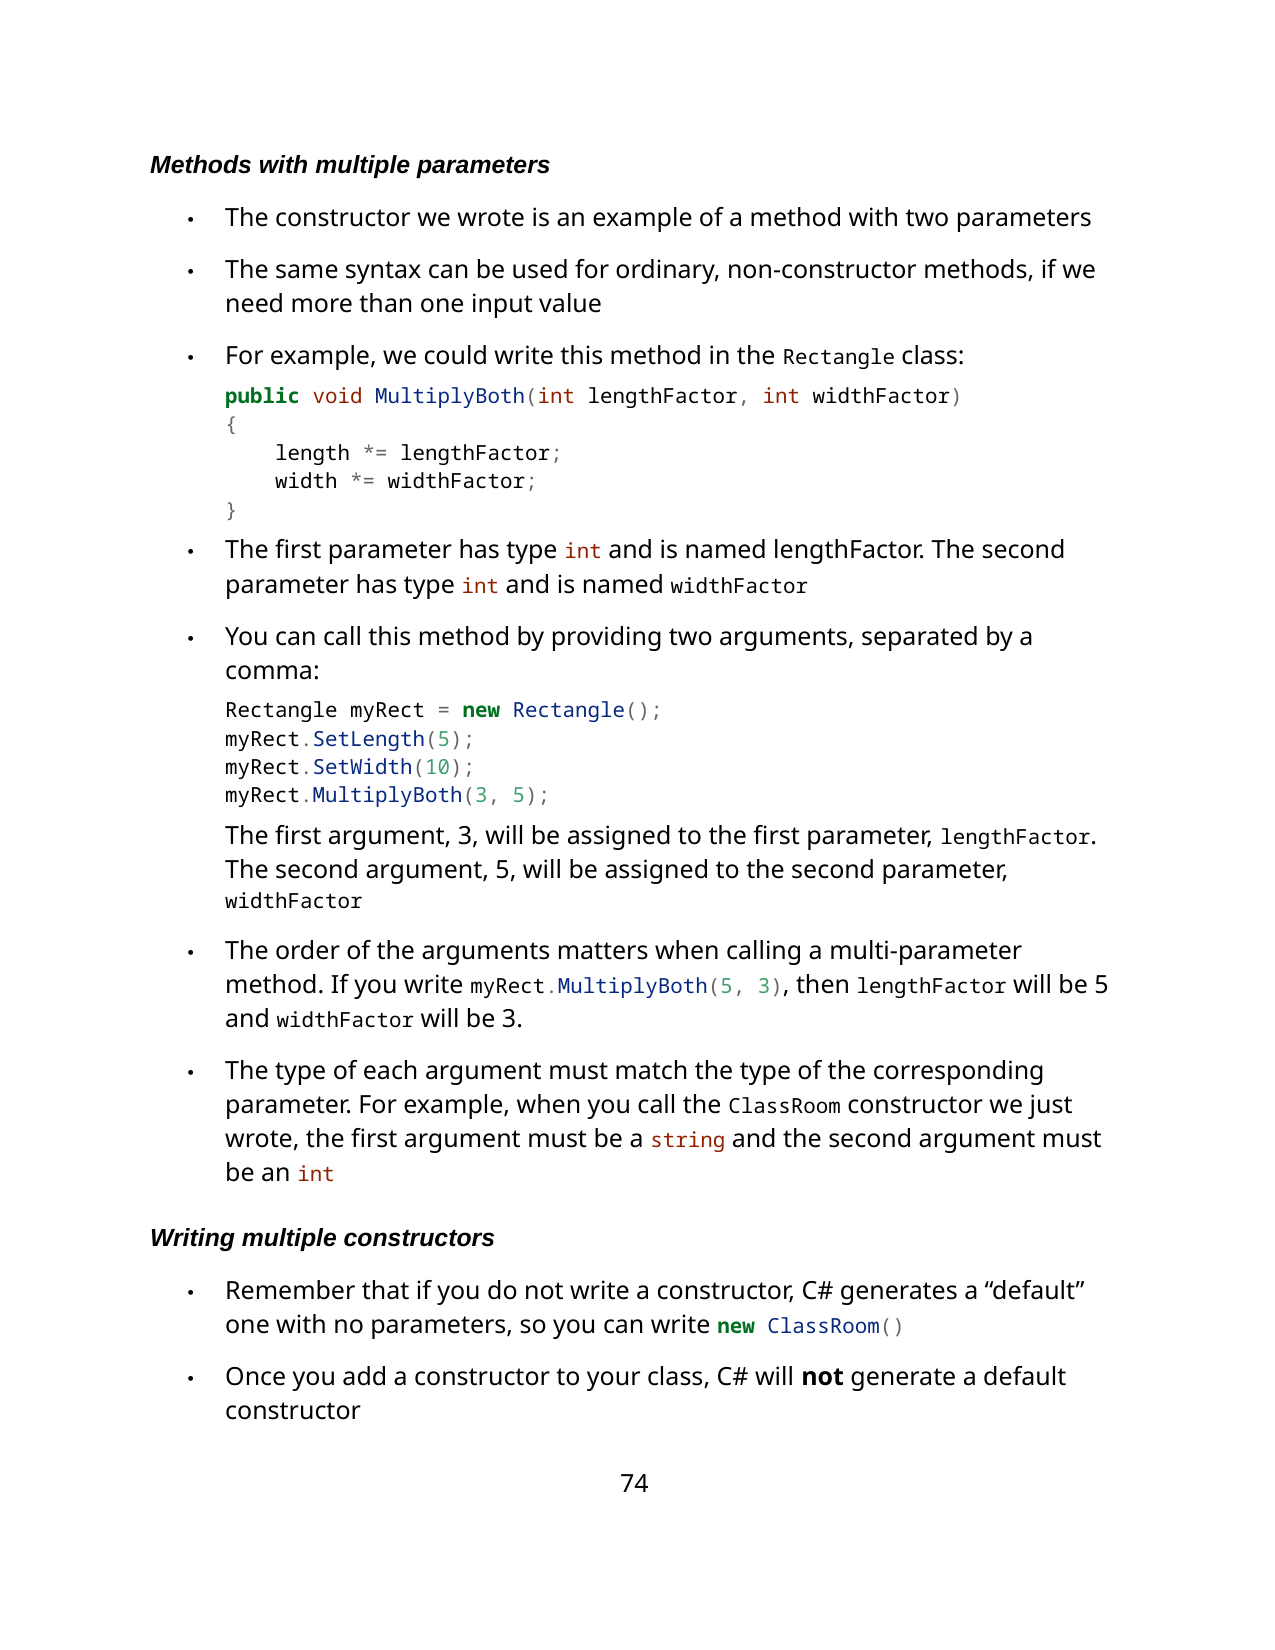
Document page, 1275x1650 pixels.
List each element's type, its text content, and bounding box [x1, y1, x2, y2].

list myRect.MultiplyBoth(3, 5); [187, 781, 1125, 809]
list { [187, 409, 1125, 438]
list The first parameter has type int and is named lengthFactor. The second parameter has type int and is named widthFactor [187, 532, 1125, 600]
list length *= lengthFactor; [187, 438, 1125, 466]
list Rectangle myRect = new Rectangle(); [187, 695, 1125, 724]
list The first argument, 3, will be assigned to the first parameter, lengthFactor. The second argument, 5, will be assigned to the second parameter, widthFactor [187, 818, 1125, 914]
list public void MultiplyBoth(int lengthFactor, int widthFactor) [187, 381, 1125, 409]
list myRect.SetWidth(10); [187, 752, 1125, 781]
list The order of the arguments matters when calling a multi-parameter method. If you write myRect.MultiplyBoth(5, 3), then lengthFactor will be 5 and widthFactor will be 3. [187, 932, 1125, 1035]
list myRect.SetLength(5); [187, 724, 1125, 752]
list Once you add a constructor to your class, C# will not generate a default constructor [187, 1359, 1125, 1427]
list The same syntax can be used for ordinary, non-constructor methods, if we need more than one input value [187, 252, 1125, 320]
list The type of each argument must match the type of the corresponding parameter. For example, when you call the ClassRoom constructor we just wrote, the first argument must be a string and the second argument must be an int [187, 1053, 1125, 1189]
list Remember that if you do not write a constructor, C# generates a “default” one with no parameters, so you can write new ClassRoom() [187, 1273, 1125, 1341]
subtitle Writing multiple constructors [150, 1223, 1125, 1251]
list For example, we could write this method in the Rectangle class: [187, 338, 1125, 372]
list } [187, 495, 1125, 523]
list width *= widthFactor; [187, 466, 1125, 495]
subtitle Methods with multiple parameters [150, 150, 1125, 178]
list The constructor we wrote is an example of a method with two parameters [187, 200, 1125, 234]
list You can call this method by providing two arguments, separated by a comma: [187, 618, 1125, 686]
